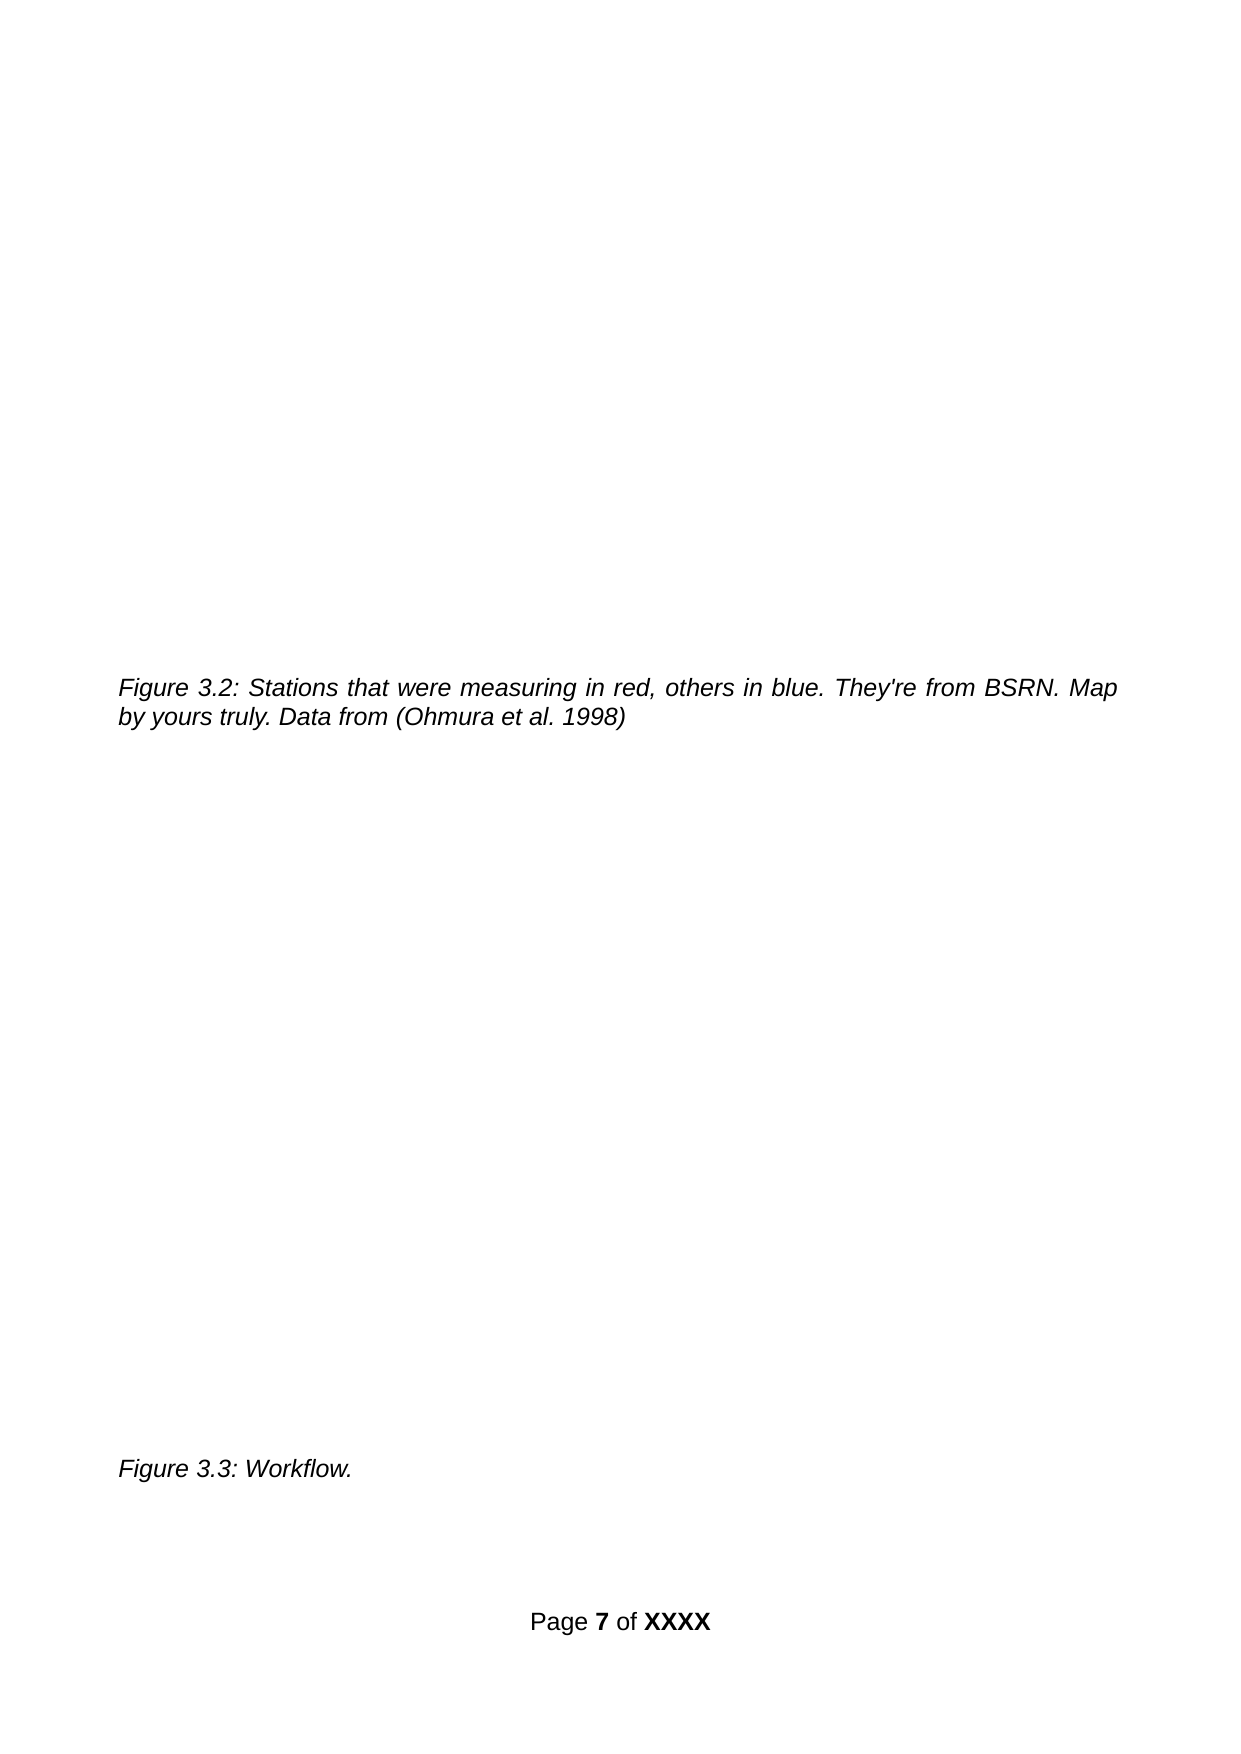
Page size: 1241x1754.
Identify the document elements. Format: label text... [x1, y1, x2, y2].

text Figure 3.3: Workflow. [118, 743, 1122, 1482]
text Figure 3.2: Stations that were measuring in red, others in blue. They're from BSRN. Map by yours truly. Data from (Ohmura et al. 1998) [118, 159, 1122, 731]
